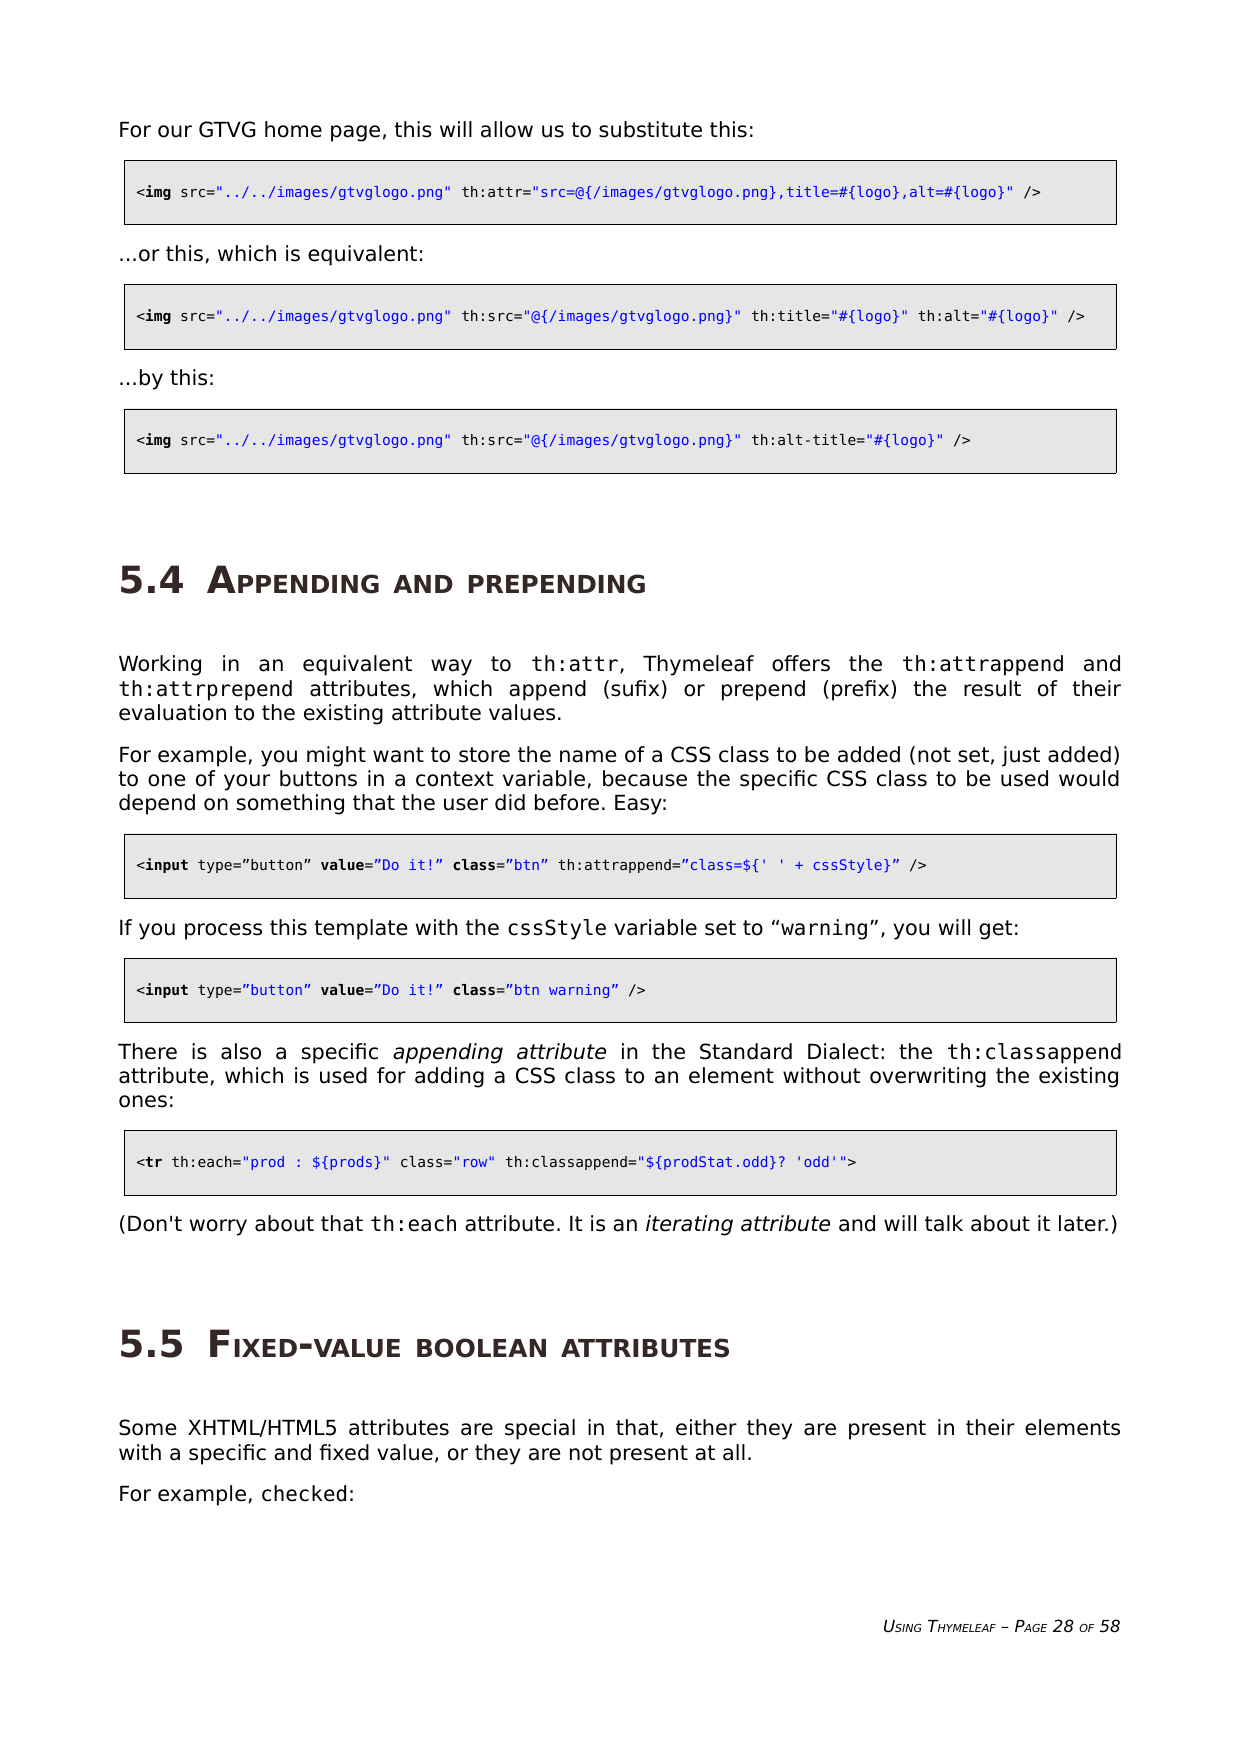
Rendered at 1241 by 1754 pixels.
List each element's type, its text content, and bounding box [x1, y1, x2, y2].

text Some XHTML/HTML5 attributes are special in that, either they are present in their elements with a specific and fixed value, or they are not present at all. [118, 1416, 1122, 1465]
text <img src="../../images/gtvglogo.png" th:attr="src=@{/images/gtvglogo.png},title=#{logo},alt=#{logo}" /> [125, 161, 1116, 224]
text (Don't worry about that th:each attribute. It is an iterating attribute and will talk about it later.) [118, 1212, 1122, 1237]
text Working in an equivalent way to th:attr, Thymeleaf offers the th:attrappend and th:attrprepend attributes, which append (sufix) or prepend (prefix) the result of their evaluation to the existing attribute values. [118, 652, 1122, 725]
text <input type=”button” value=”Do it!” class=”btn” th:attrappend=”class=${' ' + cssStyle}” /> [125, 835, 1116, 898]
text If you process this template with the cssStyle variable set to “warning”, you will get: [118, 916, 1122, 940]
subtitle Appending and prepending [118, 558, 1122, 602]
text <img src="../../images/gtvglogo.png" th:src="@{/images/gtvglogo.png}" th:title="#{logo}" th:alt="#{logo}" /> [125, 285, 1116, 349]
text For our GTVG home page, this will allow us to substitute this: [118, 118, 1122, 142]
text There is also a specific appending attribute in the Standard Dialect: the th:classappend attribute, which is used for adding a CSS class to an element without overwriting the existing ones: [118, 1040, 1122, 1113]
text <tr th:each="prod : ${prods}" class="row" th:classappend="${prodStat.odd}? 'odd'"> [125, 1131, 1116, 1195]
text <input type=”button” value=”Do it!” class=”btn warning” /> [125, 959, 1116, 1022]
text <img src="../../images/gtvglogo.png" th:src="@{/images/gtvglogo.png}" th:alt-title="#{logo}" /> [125, 410, 1116, 473]
subtitle Fixed-value boolean attributes [118, 1322, 1122, 1366]
text For example, you might want to store the name of a CSS class to be added (not set, just added) to one of your buttons in a context variable, because the specific CSS class to be used would depend on something that the user did before. Easy: [118, 743, 1122, 816]
text ...or this, which is equivalent: [118, 242, 1122, 267]
text ...by this: [118, 366, 1122, 391]
text For example, checked: [118, 1482, 1122, 1507]
